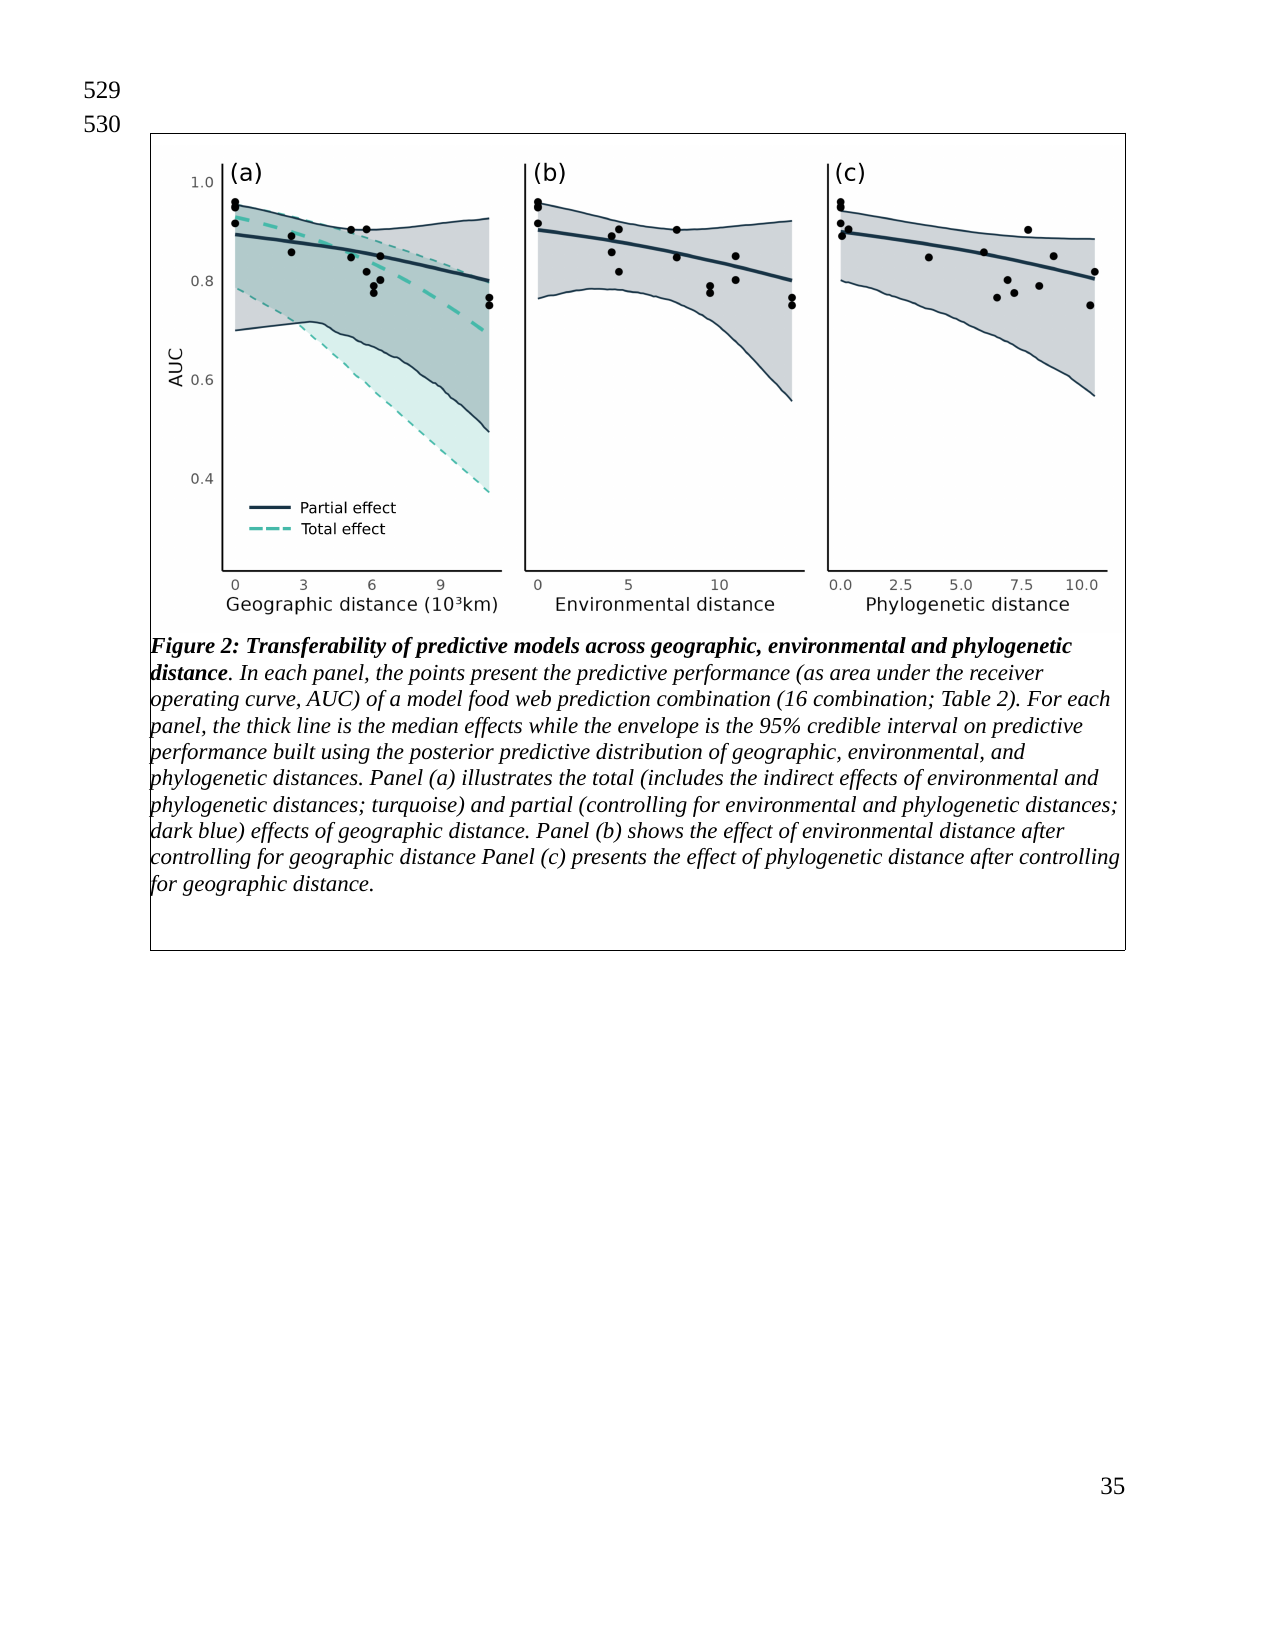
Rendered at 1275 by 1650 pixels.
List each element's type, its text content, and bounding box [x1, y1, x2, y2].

picture [151, 145, 1125, 633]
text Figure 2: Transferability of predictive models across geographic, environmental and phylogenetic distance. In each panel, the points present the predictive performance (as area under the receiver operating curve, AUC) of a model food web prediction combination (16 combination; Table 2). For each panel, the thick line is the median effects while the envelope is the 95% credible interval on predictive performance built using the posterior predictive distribution of geographic, environmental, and phylogenetic distances. Panel (a) illustrates the total (includes the indirect effects of environmental and phylogenetic distances; turquoise) and partial (controlling for environmental and phylogenetic distances; dark blue) effects of geographic distance. Panel (b) shows the effect of environmental distance after controlling for geographic distance Panel (c) presents the effect of phylogenetic distance after controlling for geographic distance. [151, 633, 1125, 896]
